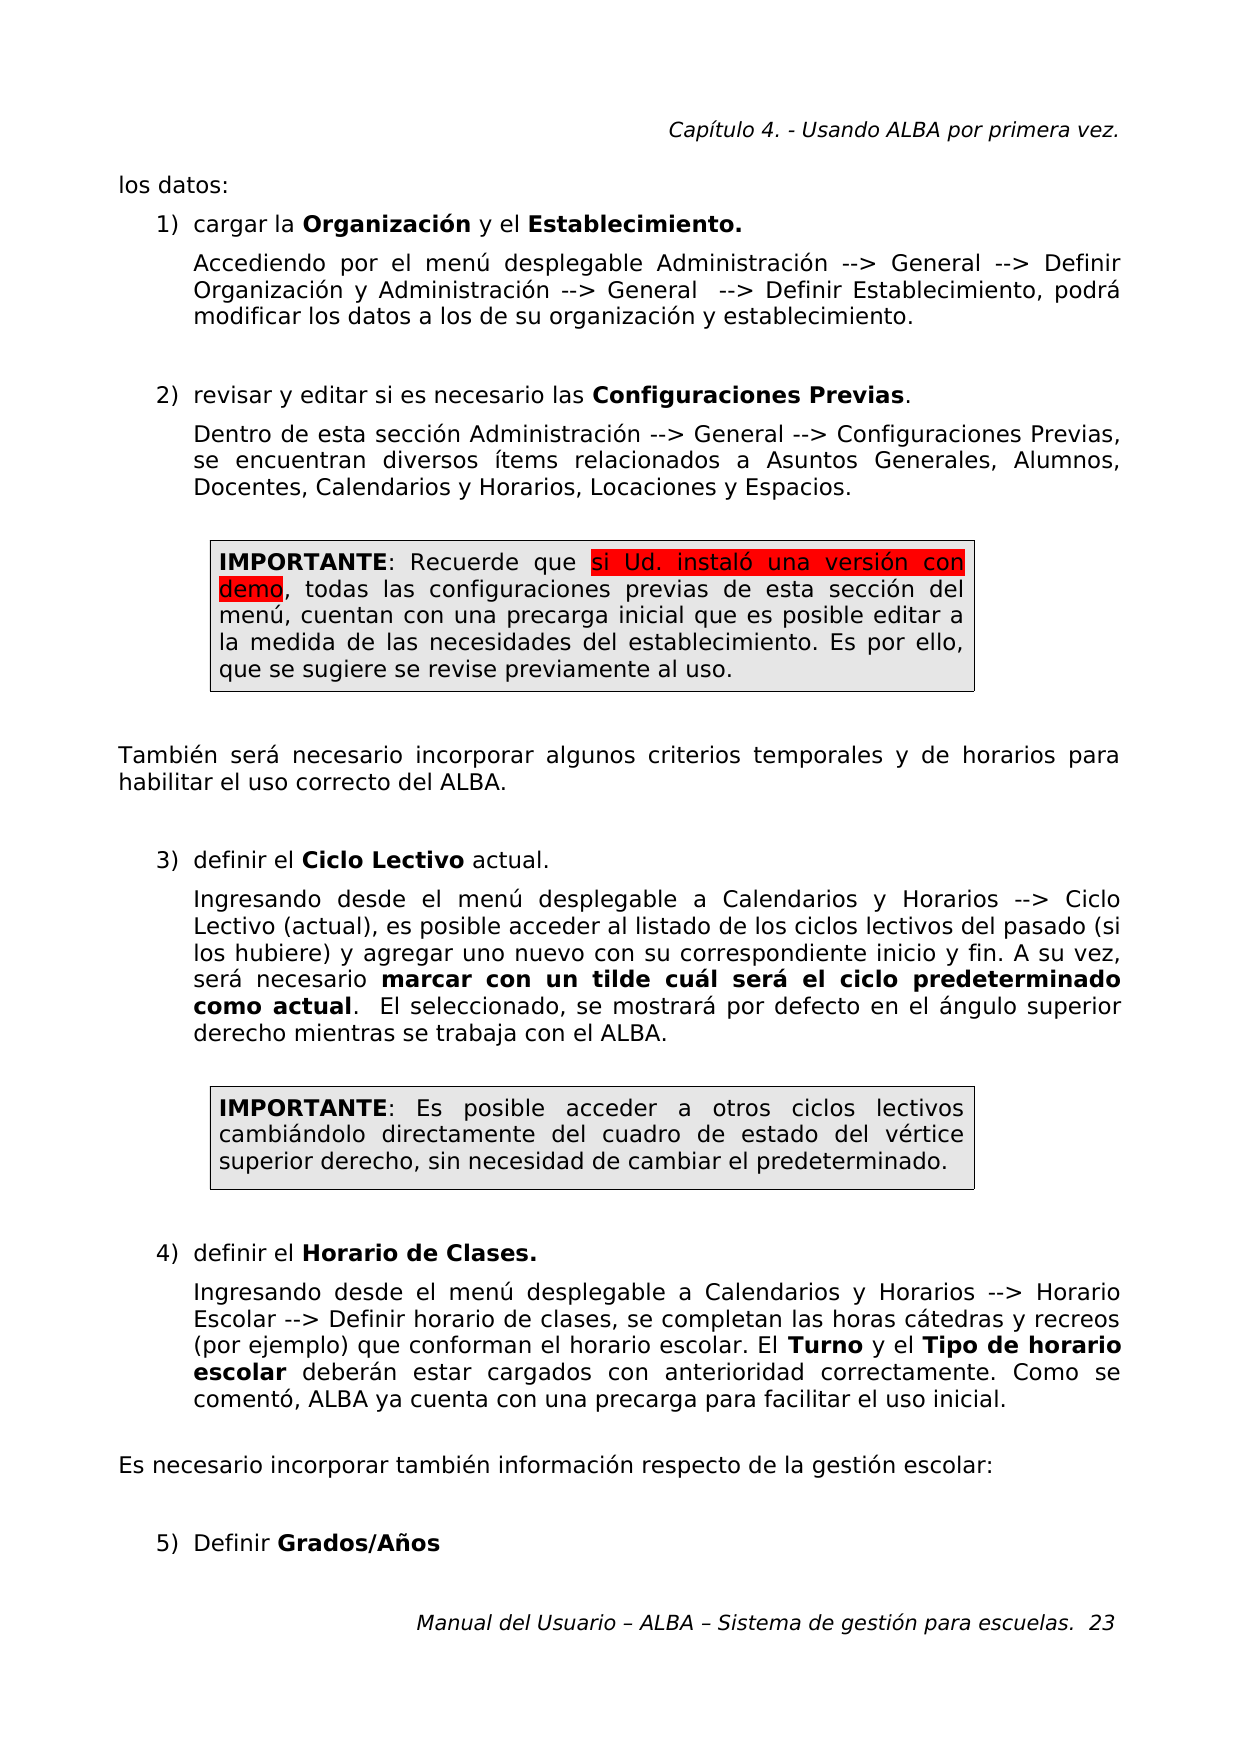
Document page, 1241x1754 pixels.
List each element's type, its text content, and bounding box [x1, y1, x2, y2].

text IMPORTANTE: Es posible acceder a otros ciclos lectivos cambiándolo directamente del cuadro de estado del vértice superior derecho, sin necesidad de cambiar el predeterminado. [218, 1095, 965, 1175]
text IMPORTANTE: Recuerde que si Ud. instaló una versión con demo, todas las configuraciones previas de esta sección del menú, cuentan con una precarga inicial que es posible editar a la medida de las necesidades del establecimiento. Es por ello, que se sugiere se revise previamente al uso. [218, 549, 965, 682]
text los datos: [118, 172, 1122, 198]
list revisar y editar si es necesario las Configuraciones Previas. [156, 382, 1122, 408]
list Ingresando desde el menú desplegable a Calendarios y Horarios --> Horario Escolar --> Definir horario de clases, se completan las horas cátedras y recreos (por ejemplo) que conforman el horario escolar. El Turno y el Tipo de horario escolar deberán estar cargados con anterioridad correctamente. Como se comentó, ALBA ya cuenta con una precarga para facilitar el uso inicial. [156, 1279, 1122, 1413]
list cargar la Organización y el Establecimiento. [156, 211, 1122, 238]
text Es necesario incorporar también información respecto de la gestión escolar: [118, 1425, 1122, 1478]
list Definir Grados/Años [156, 1530, 1122, 1557]
list Ingresando desde el menú desplegable a Calendarios y Horarios --> Ciclo Lectivo (actual), es posible acceder al listado de los ciclos lectivos del pasado (si los hubiere) y agregar uno nuevo con su correspondiente inicio y fin. A su vez, será necesario marcar con un tilde cuál será el ciclo predeterminado como actual. El seleccionado, se mostrará por defecto en el ángulo superior derecho mientras se trabaja con el ALBA. [156, 887, 1122, 1047]
list definir el Horario de Clases. [156, 1240, 1122, 1267]
list Accediendo por el menú desplegable Administración --> General --> Definir Organización y Administración --> General --> Definir Establecimiento, podrá modificar los datos a los de su organización y establecimiento. [156, 250, 1122, 330]
list definir el Ciclo Lectivo actual. [156, 847, 1122, 874]
text También será necesario incorporar algunos criterios temporales y de horarios para habilitar el uso correcto del ALBA. [118, 742, 1122, 796]
list Dentro de esta sección Administración --> General --> Configuraciones Previas, se encuentran diversos ítems relacionados a Asuntos Generales, Alumnos, Docentes, Calendarios y Horarios, Locaciones y Espacios. [156, 421, 1122, 501]
